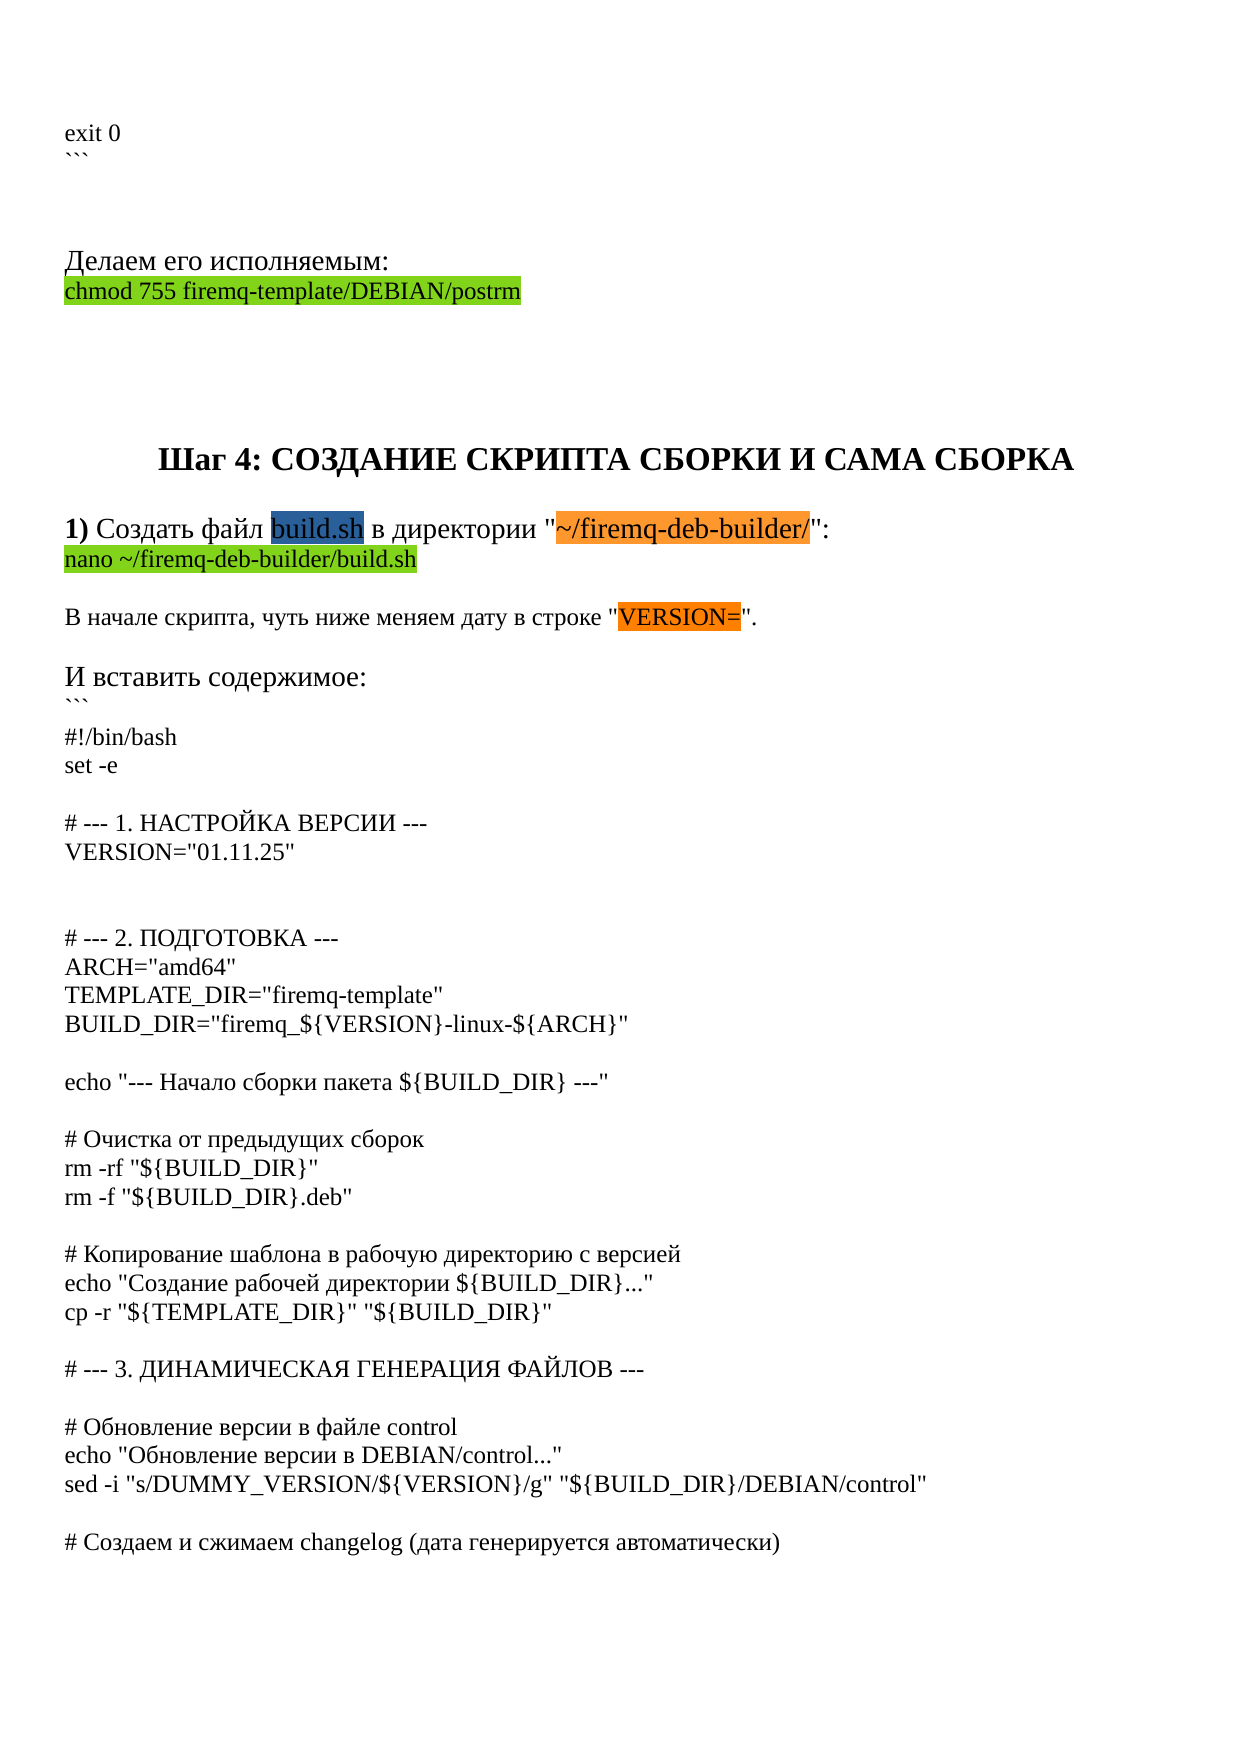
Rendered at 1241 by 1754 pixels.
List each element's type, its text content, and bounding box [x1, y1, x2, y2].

text echo "Обновление версии в DEBIAN/control..." [64, 1441, 1168, 1469]
text # --- 1. НАСТРОЙКА ВЕРСИИ --- [64, 808, 1168, 837]
text ARCH="amd64" [64, 952, 1168, 981]
text # Копирование шаблона в рабочую директорию с версией [64, 1239, 1168, 1268]
text ``` [64, 693, 1168, 722]
text VERSION="01.11.25" [64, 837, 1168, 866]
text BUILD_DIR="firemq_${VERSION}-linux-${ARCH}" [64, 1009, 1168, 1038]
text #!/bin/bash [64, 722, 1168, 751]
text sed -i "s/DUMMY_VERSION/${VERSION}/g" "${BUILD_DIR}/DEBIAN/control" [64, 1469, 1168, 1498]
text # --- 3. ДИНАМИЧЕСКАЯ ГЕНЕРАЦИЯ ФАЙЛОВ --- [64, 1354, 1168, 1383]
text echo "Создание рабочей директории ${BUILD_DIR}..." [64, 1268, 1168, 1297]
text ``` [64, 147, 1168, 176]
text TEMPLATE_DIR="firemq-template" [64, 981, 1168, 1009]
text В начале скрипта, чуть ниже меняем дату в строке "VERSION=". [64, 602, 1168, 631]
text chmod 755 firemq-template/DEBIAN/postrm [64, 276, 1168, 305]
text cp -r "${TEMPLATE_DIR}" "${BUILD_DIR}" [64, 1297, 1168, 1326]
text # Обновление версии в файле control [64, 1412, 1168, 1441]
text Шаг 4: СОЗДАНИЕ СКРИПТА СБОРКИ И САМА СБОРКА [64, 439, 1168, 477]
text И вставить содержимое: [64, 659, 1168, 693]
text rm -rf "${BUILD_DIR}" [64, 1153, 1168, 1182]
text Делаем его исполняемым: [64, 243, 1168, 276]
text # --- 2. ПОДГОТОВКА --- [64, 923, 1168, 952]
text exit 0 [64, 118, 1168, 147]
text # Очистка от предыдущих сборок [64, 1124, 1168, 1153]
text echo "--- Начало сборки пакета ${BUILD_DIR} ---" [64, 1067, 1168, 1096]
text 1) Создать файл build.sh в директории "~/firemq-deb-builder/": [64, 511, 1168, 544]
text set -e [64, 751, 1168, 779]
text nano ~/firemq-deb-builder/build.sh [64, 544, 1168, 573]
text rm -f "${BUILD_DIR}.deb" [64, 1182, 1168, 1211]
text # Создаем и сжимаем changelog (дата генерируется автоматически) [64, 1527, 1168, 1556]
